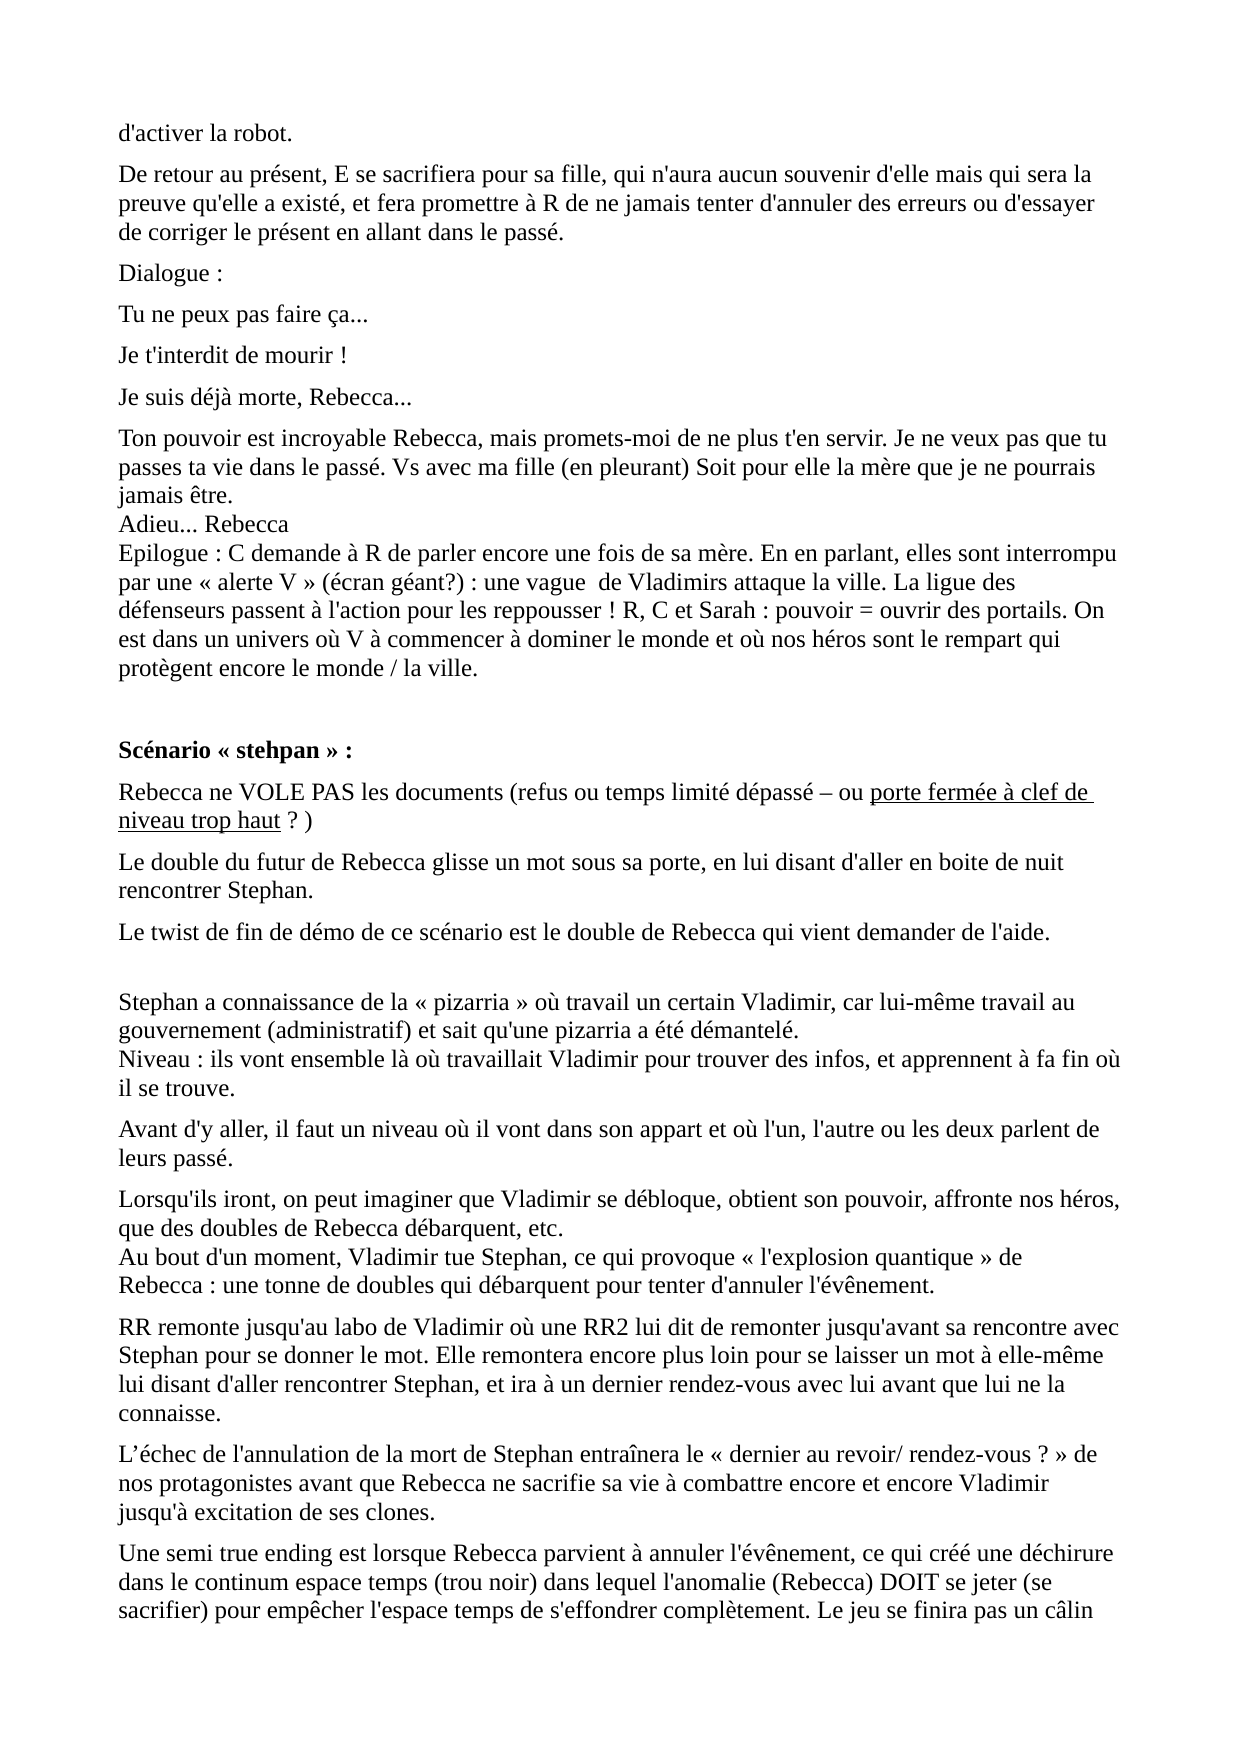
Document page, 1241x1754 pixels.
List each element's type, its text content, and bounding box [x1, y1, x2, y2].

text De retour au présent, E se sacrifiera pour sa fille, qui n'aura aucun souvenir d'elle mais qui sera la preuve qu'elle a existé, et fera promettre à R de ne jamais tenter d'annuler des erreurs ou d'essayer de corriger le présent en allant dans le passé. [118, 159, 1122, 246]
text Rebecca ne VOLE PAS les documents (refus ou temps limité dépassé – ou porte fermée à clef de niveau trop haut ? ) [118, 777, 1122, 834]
text Une semi true ending est lorsque Rebecca parvient à annuler l'évênement, ce qui créé une déchirure dans le continum espace temps (trou noir) dans lequel l'anomalie (Rebecca) DOIT se jeter (se sacrifier) pour empêcher l'espace temps de s'effondrer complètement. Le jeu se finira pas un câlin [118, 1538, 1122, 1624]
text Dialogue : [118, 258, 1122, 287]
text Je suis déjà morte, Rebecca... [118, 382, 1122, 411]
text Tu ne peux pas faire ça... [118, 299, 1122, 328]
text Stephan a connaissance de la « pizarria » où travail un certain Vladimir, car lui-même travail au gouvernement (administratif) et sait qu'une pizarria a été démantelé. Niveau : ils vont ensemble là où travaillait Vladimir pour trouver des infos, et apprennent à fa fin où il se trouve. [118, 958, 1122, 1102]
text Le twist de fin de démo de ce scénario est le double de Rebecca qui vient demander de l'aide. [118, 917, 1122, 946]
text Le double du futur de Rebecca glisse un mot sous sa porte, en lui disant d'aller en boite de nuit rencontrer Stephan. [118, 847, 1122, 904]
text Je t'interdit de mourir ! [118, 341, 1122, 369]
text Scénario « stehpan » : [118, 736, 1122, 764]
text RR remonte jusqu'au labo de Vladimir où une RR2 lui dit de remonter jusqu'avant sa rencontre avec Stephan pour se donner le mot. Elle remontera encore plus loin pour se laisser un mot à elle-même lui disant d'aller rencontrer Stephan, et ira à un dernier rendez-vous avec lui avant que lui ne la connaisse. [118, 1312, 1122, 1427]
text L’échec de l'annulation de la mort de Stephan entraînera le « dernier au revoir/ rendez-vous ? » de nos protagonistes avant que Rebecca ne sacrifie sa vie à combattre encore et encore Vladimir jusqu'à excitation de ses clones. [118, 1439, 1122, 1526]
text Ton pouvoir est incroyable Rebecca, mais promets-moi de ne plus t'en servir. Je ne veux pas que tu passes ta vie dans le passé. Vs avec ma fille (en pleurant) Soit pour elle la mère que je ne pourrais jamais être. Adieu... Rebecca Epilogue : C demande à R de parler encore une fois de sa mère. En en parlant, elles sont interrompu par une « alerte V » (écran géant?) : une vague de Vladimirs attaque la ville. La ligue des défenseurs passent à l'action pour les reppousser ! R, C et Sarah : pouvoir = ouvrir des portails. On est dans un univers où V à commencer à dominer le monde et où nos héros sont le rempart qui protègent encore le monde / la ville. [118, 423, 1122, 682]
text Avant d'y aller, il faut un niveau où il vont dans son appart et où l'un, l'autre ou les deux parlent de leurs passé. [118, 1114, 1122, 1172]
text d'activer la robot. [118, 118, 1122, 147]
text Lorsqu'ils iront, on peut imaginer que Vladimir se débloque, obtient son pouvoir, affronte nos héros, que des doubles de Rebecca débarquent, etc. Au bout d'un moment, Vladimir tue Stephan, ce qui provoque « l'explosion quantique » de Rebecca : une tonne de doubles qui débarquent pour tenter d'annuler l'évênement. [118, 1184, 1122, 1299]
